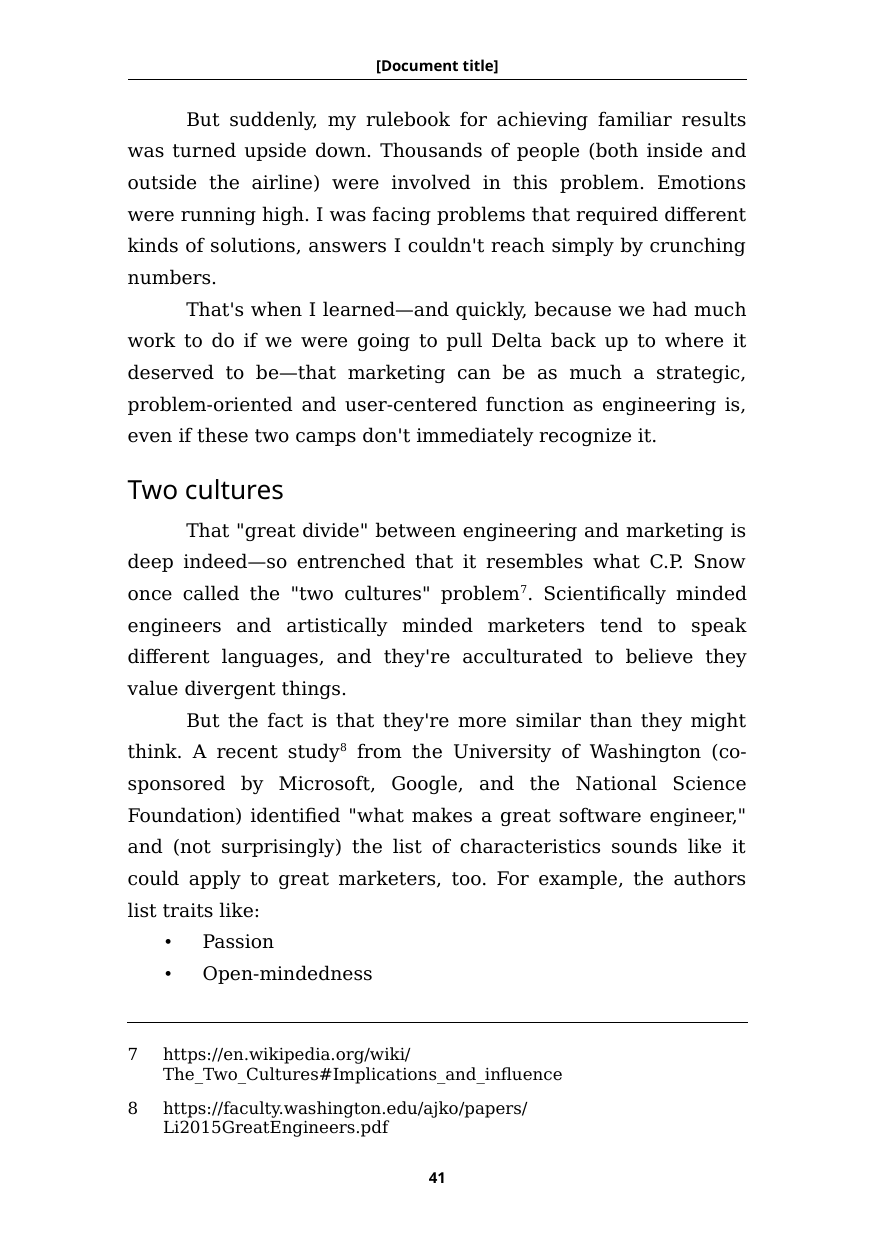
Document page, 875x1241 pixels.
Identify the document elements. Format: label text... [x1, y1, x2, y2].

text https://faculty.washington.edu/ajko/papers/Li2015GreatEngineers.pdf [127, 1099, 747, 1138]
text That's when I learned—and quickly, because we had much work to do if we were going to pull Delta back up to where it deserved to be—that marketing can be as much a strategic, problem-oriented and user-centered function as engineering is, even if these two camps don't immediately recognize it. [127, 299, 747, 447]
text That "great divide" between engineering and marketing is deep indeed—so entrenched that it resembles what C.P. Snow once called the "two cultures" problem. Scientifically minded engineers and artistically minded marketers tend to speak different languages, and they're acculturated to believe they value divergent things. [127, 520, 747, 700]
text But the fact is that they're more similar than they might think. A recent study from the University of Washington (co-sponsored by Microsoft, Google, and the National Science Foundation) identified "what makes a great software engineer," and (not surprisingly) the list of characteristics sounds like it could apply to great marketers, too. For example, the authors list traits like: [127, 710, 747, 922]
text https://en.wikipedia.org/wiki/The_Two_Cultures#Implications_and_influence [127, 1045, 747, 1084]
text But suddenly, my rulebook for achieving familiar results was turned upside down. Thousands of people (both inside and outside the airline) were involved in this problem. Emotions were running high. I was facing problems that required different kinds of solutions, answers I couldn't reach simply by crunching numbers. [127, 109, 747, 289]
subtitle Two cultures [127, 472, 747, 507]
list Passion [165, 932, 747, 953]
list Open-mindedness [165, 963, 747, 985]
